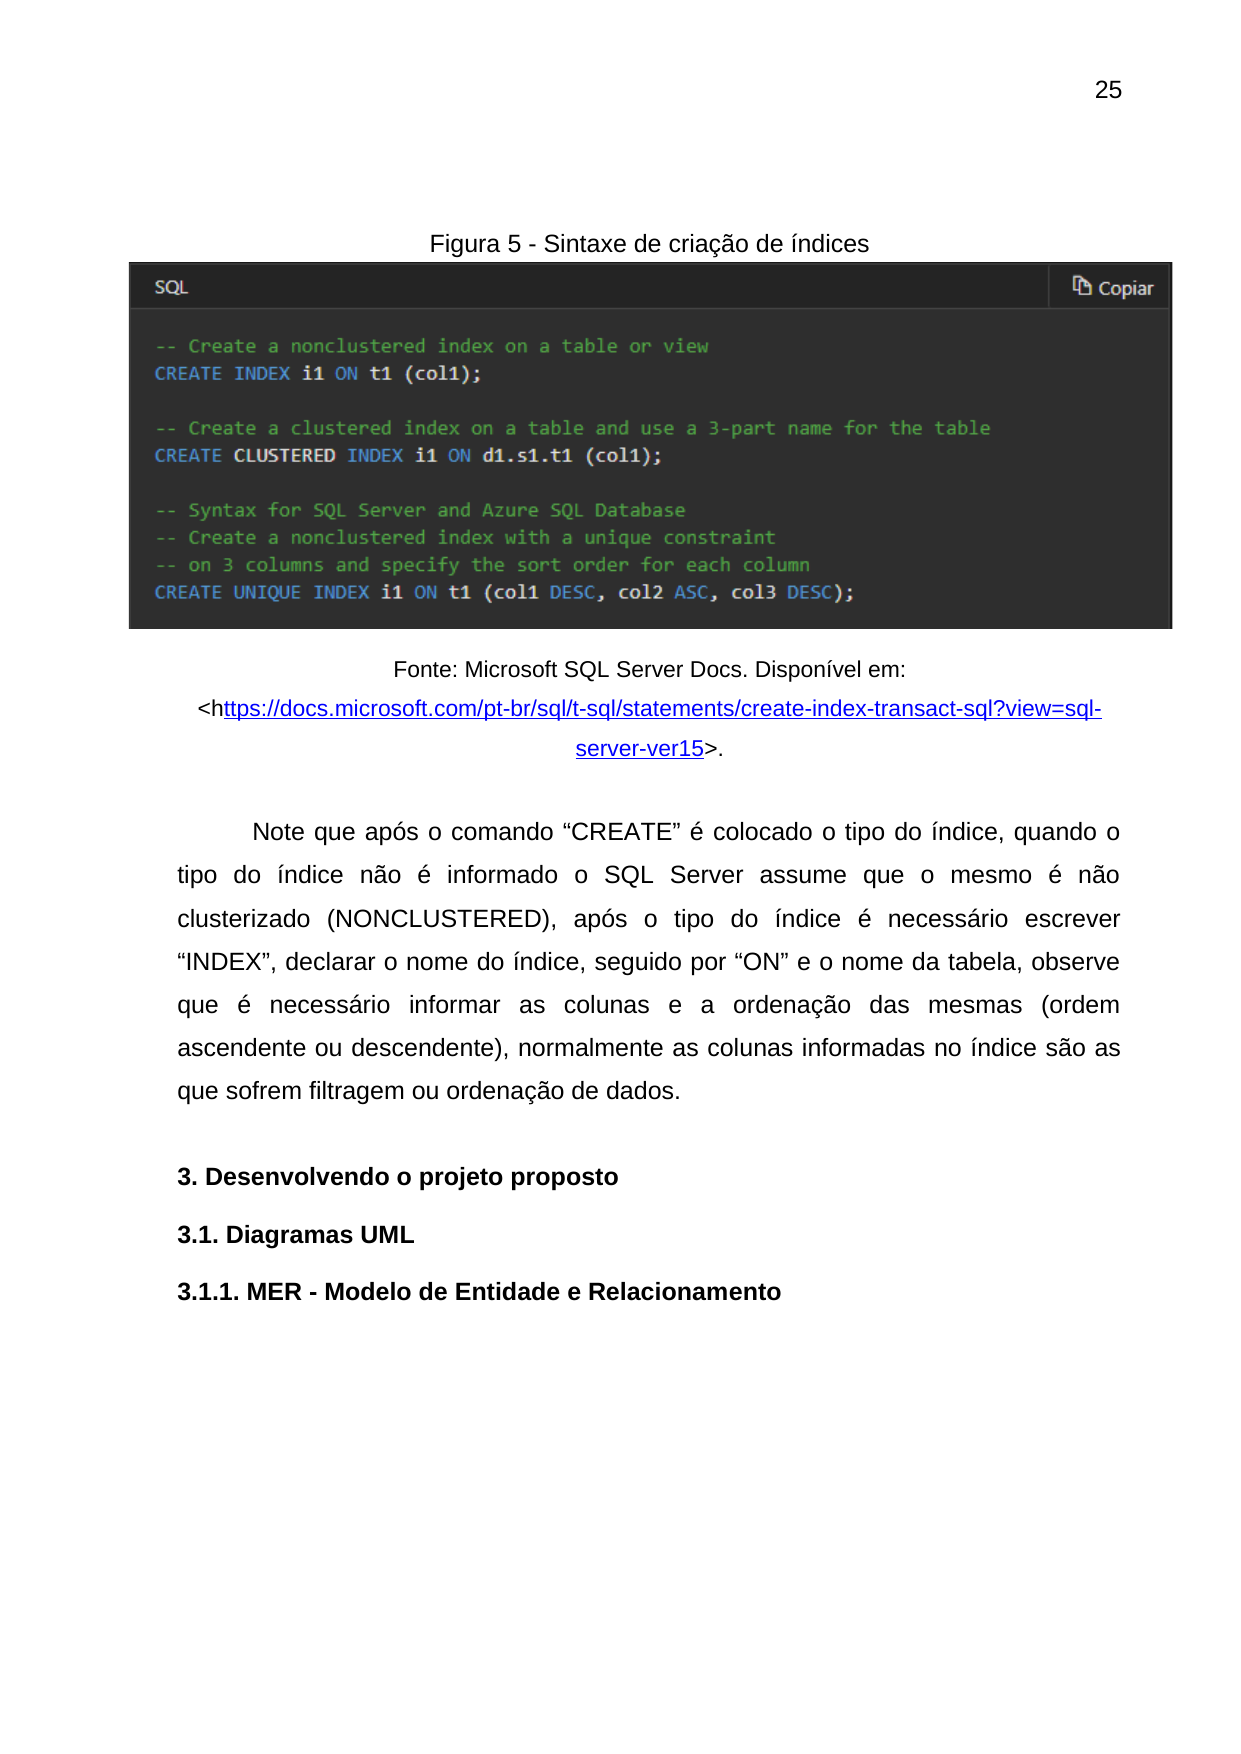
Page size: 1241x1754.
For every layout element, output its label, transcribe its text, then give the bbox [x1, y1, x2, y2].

subtitle 3.1. Diagramas UML [177, 1220, 1122, 1248]
subtitle 3.1.1. MER - Modelo de Entidade e Relacionamento [177, 1277, 1122, 1306]
text Figura 5 - Sintaxe de criação de índices [177, 229, 1122, 257]
text Fonte: Microsoft SQL Server Docs. Disponível em: [177, 629, 1122, 682]
text <https://docs.microsoft.com/pt-br/sql/t-sql/statements/create-index-transact-sql?view=sql-server-ver15>. [177, 695, 1122, 761]
subtitle 3. Desenvolvendo o projeto proposto [177, 1162, 1122, 1191]
text Note que após o comando “CREATE” é colocado o tipo do índice, quando o tipo do índice não é informado o SQL Server assume que o mesmo é não clusterizado (NONCLUSTERED), após o tipo do índice é necessário escrever “INDEX”, declarar o nome do índice, seguido por “ON” e o nome da tabela, observe que é necessário informar as colunas e a ordenação das mesmas (ordem ascendente ou descendente), normalmente as colunas informadas no índice são as que sofrem filtragem ou ordenação de dados. [177, 817, 1122, 1105]
picture [128, 262, 1173, 629]
